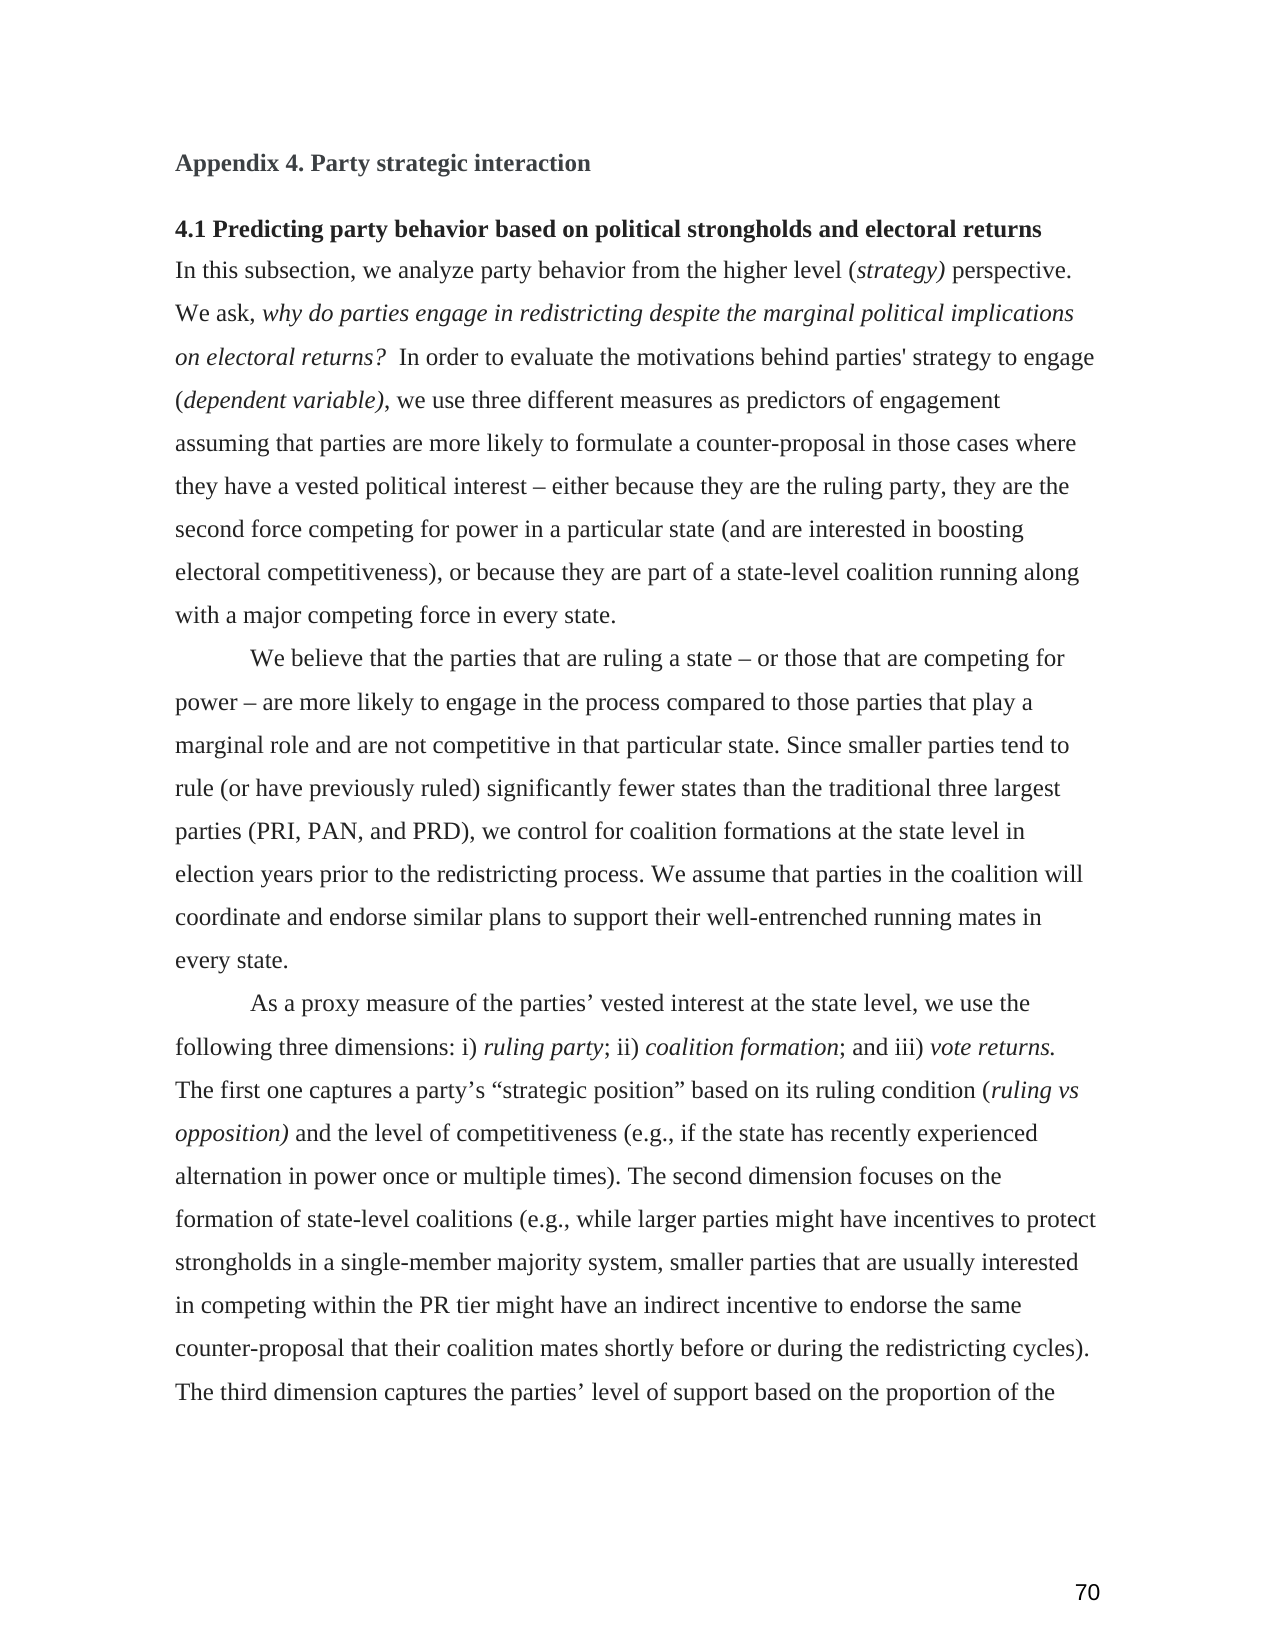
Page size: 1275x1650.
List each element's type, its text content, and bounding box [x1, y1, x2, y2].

text We believe that the parties that are ruling a state – or those that are competing for power – are more likely to engage in the process compared to those parties that play a marginal role and are not competitive in that particular state. Since smaller parties tend to rule (or have previously ruled) significantly fewer states than the traditional three largest parties (PRI, PAN, and PRD), we control for coalition formations at the state level in election years prior to the redistricting process. We assume that parties in the coalition will coordinate and endorse similar plans to support their well-entrenched running mates in every state. [175, 643, 1100, 974]
text In this subsection, we analyze party behavior from the higher level (strategy) perspective. We ask, why do parties engage in redistricting despite the marginal political implications on electoral returns? In order to evaluate the motivations behind parties' strategy to engage (dependent variable), we use three different measures as predictors of engagement assuming that parties are more likely to formulate a counter-proposal in those cases where they have a vested political interest – either because they are the ruling party, they are the second force competing for power in a particular state (and are interested in boosting electoral competitiveness), or because they are part of a state-level coalition running along with a major competing force in every state. [175, 255, 1100, 629]
text As a proxy measure of the parties’ vested interest at the state level, we use the following three dimensions: i) ruling party; ii) coalition formation; and iii) vote returns. The first one captures a party’s “strategic position” based on its ruling condition (ruling vs opposition) and the level of competitiveness (e.g., if the state has recently experienced alternation in power once or multiple times). The second dimension focuses on the formation of state-level coalitions (e.g., while larger parties might have incentives to protect strongholds in a single-member majority system, smaller parties that are usually interested in competing within the PR tier might have an indirect incentive to endorse the same counter-proposal that their coalition mates shortly before or during the redistricting cycles). The third dimension captures the parties’ level of support based on the proportion of the [175, 988, 1100, 1405]
subtitle Appendix 4. Party strategic interaction [175, 148, 1088, 177]
subtitle 4.1 Predicting party behavior based on political strongholds and electoral returns [175, 214, 1100, 243]
